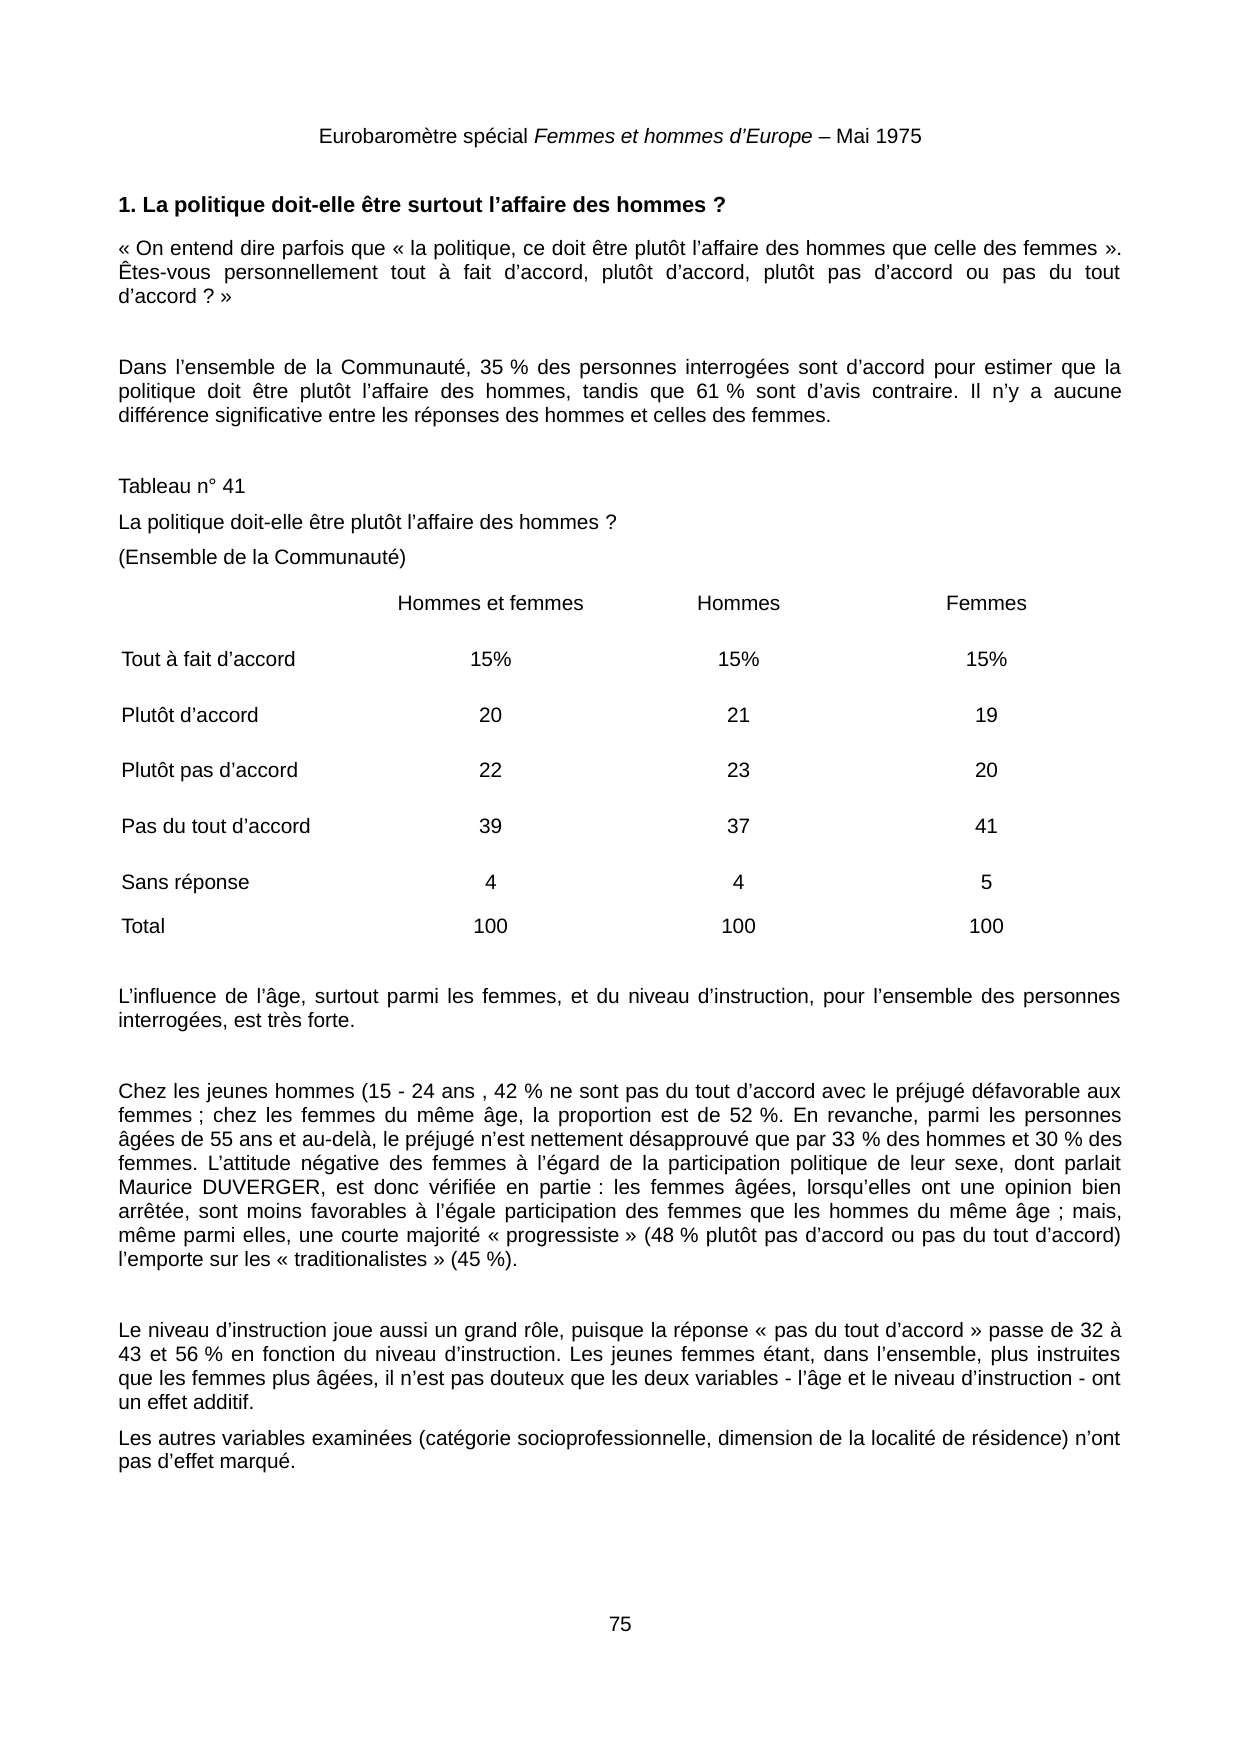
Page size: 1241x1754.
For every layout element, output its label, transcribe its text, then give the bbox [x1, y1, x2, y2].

table_cell Plutôt pas d’accord [118, 743, 367, 798]
text Chez les jeunes hommes (15 - 24 ans , 42 % ne sont pas du tout d’accord avec le préjugé défavorable aux femmes ; chez les femmes du même âge, la proportion est de 52 %. En revanche, parmi les personnes âgées de 55 ans et au-delà, le préjugé n’est nettement désapprouvé que par 33 % des hommes et 30 % des femmes. L’attitude négative des femmes à l’égard de la participation politique de leur sexe, dont parlait Maurice DUVERGER, est donc vérifiée en partie : les femmes âgées, lorsqu’elles ont une opinion bien arrêtée, sont moins favorables à l’égale participation des femmes que les hommes du même âge ; mais, même parmi elles, une courte majorité « progressiste » (48 % plutôt pas d’accord ou pas du tout d’accord) l’emporte sur les « traditionalistes » (45 %). [118, 1079, 1122, 1271]
text Le niveau d’instruction joue aussi un grand rôle, puisque la réponse « pas du tout d’accord » passe de 32 à 43 et 56 % en fonction du niveau d’instruction. Les jeunes femmes étant, dans l’ensemble, plus instruites que les femmes plus âgées, il n’est pas douteux que les deux variables - l’âge et le niveau d’instruction - ont un effet additif. [118, 1318, 1122, 1414]
text (Ensemble de la Communauté) [118, 545, 1122, 569]
table_header [118, 575, 367, 631]
text Dans l’ensemble de la Communauté, 35 % des personnes interrogées sont d’accord pour estimer que la politique doit être plutôt l’affaire des hommes, tandis que 61 % sont d’avis contraire. Il n’y a aucune différence significative entre les réponses des hommes et celles des femmes. [118, 355, 1122, 427]
text « On entend dire parfois que « la politique, ce doit être plutôt l’affaire des hommes que celle des femmes ». Êtes-vous personnellement tout à fait d’accord, plutôt d’accord, plutôt pas d’accord ou pas du tout d’accord ? » [118, 236, 1122, 307]
table_cell Plutôt d’accord [118, 687, 367, 742]
subtitle 1. La politique doit-elle être surtout l’affaire des hommes ? [118, 192, 1122, 217]
table_cell 21 [615, 687, 862, 742]
table_cell Tout à fait d’accord [118, 631, 367, 687]
text Les autres variables examinées (catégorie socioprofessionnelle, dimension de la localité de résidence) n’ont pas d’effet marqué. [118, 1425, 1122, 1473]
table_header Femmes [863, 575, 1110, 631]
table_cell 23 [615, 743, 862, 798]
table_cell Sans réponse [118, 854, 367, 910]
text L’influence de l’âge, surtout parmi les femmes, et du niveau d’instruction, pour l’ensemble des personnes interrogées, est très forte. [118, 984, 1122, 1032]
table_cell 4 [367, 854, 614, 910]
table_cell 100 [367, 910, 614, 942]
text Tableau n° 41 [118, 474, 1122, 498]
table_cell 41 [863, 798, 1110, 854]
table_cell 15% [863, 631, 1110, 687]
table_cell 20 [863, 743, 1110, 798]
table_cell 5 [863, 854, 1110, 910]
table_cell 15% [615, 631, 862, 687]
table_cell 100 [615, 910, 862, 942]
table_cell 22 [367, 743, 614, 798]
table_cell Total [118, 910, 367, 942]
table_cell 19 [863, 687, 1110, 742]
table_cell 37 [615, 798, 862, 854]
table_cell 20 [367, 687, 614, 742]
table_cell 100 [863, 910, 1110, 942]
table_cell 15% [367, 631, 614, 687]
text La politique doit-elle être plutôt l’affaire des hommes ? [118, 509, 1122, 533]
table_header Hommes [615, 575, 862, 631]
table_header Hommes et femmes [367, 575, 614, 631]
table_cell 4 [615, 854, 862, 910]
table_cell 39 [367, 798, 614, 854]
table_cell Pas du tout d’accord [118, 798, 367, 854]
